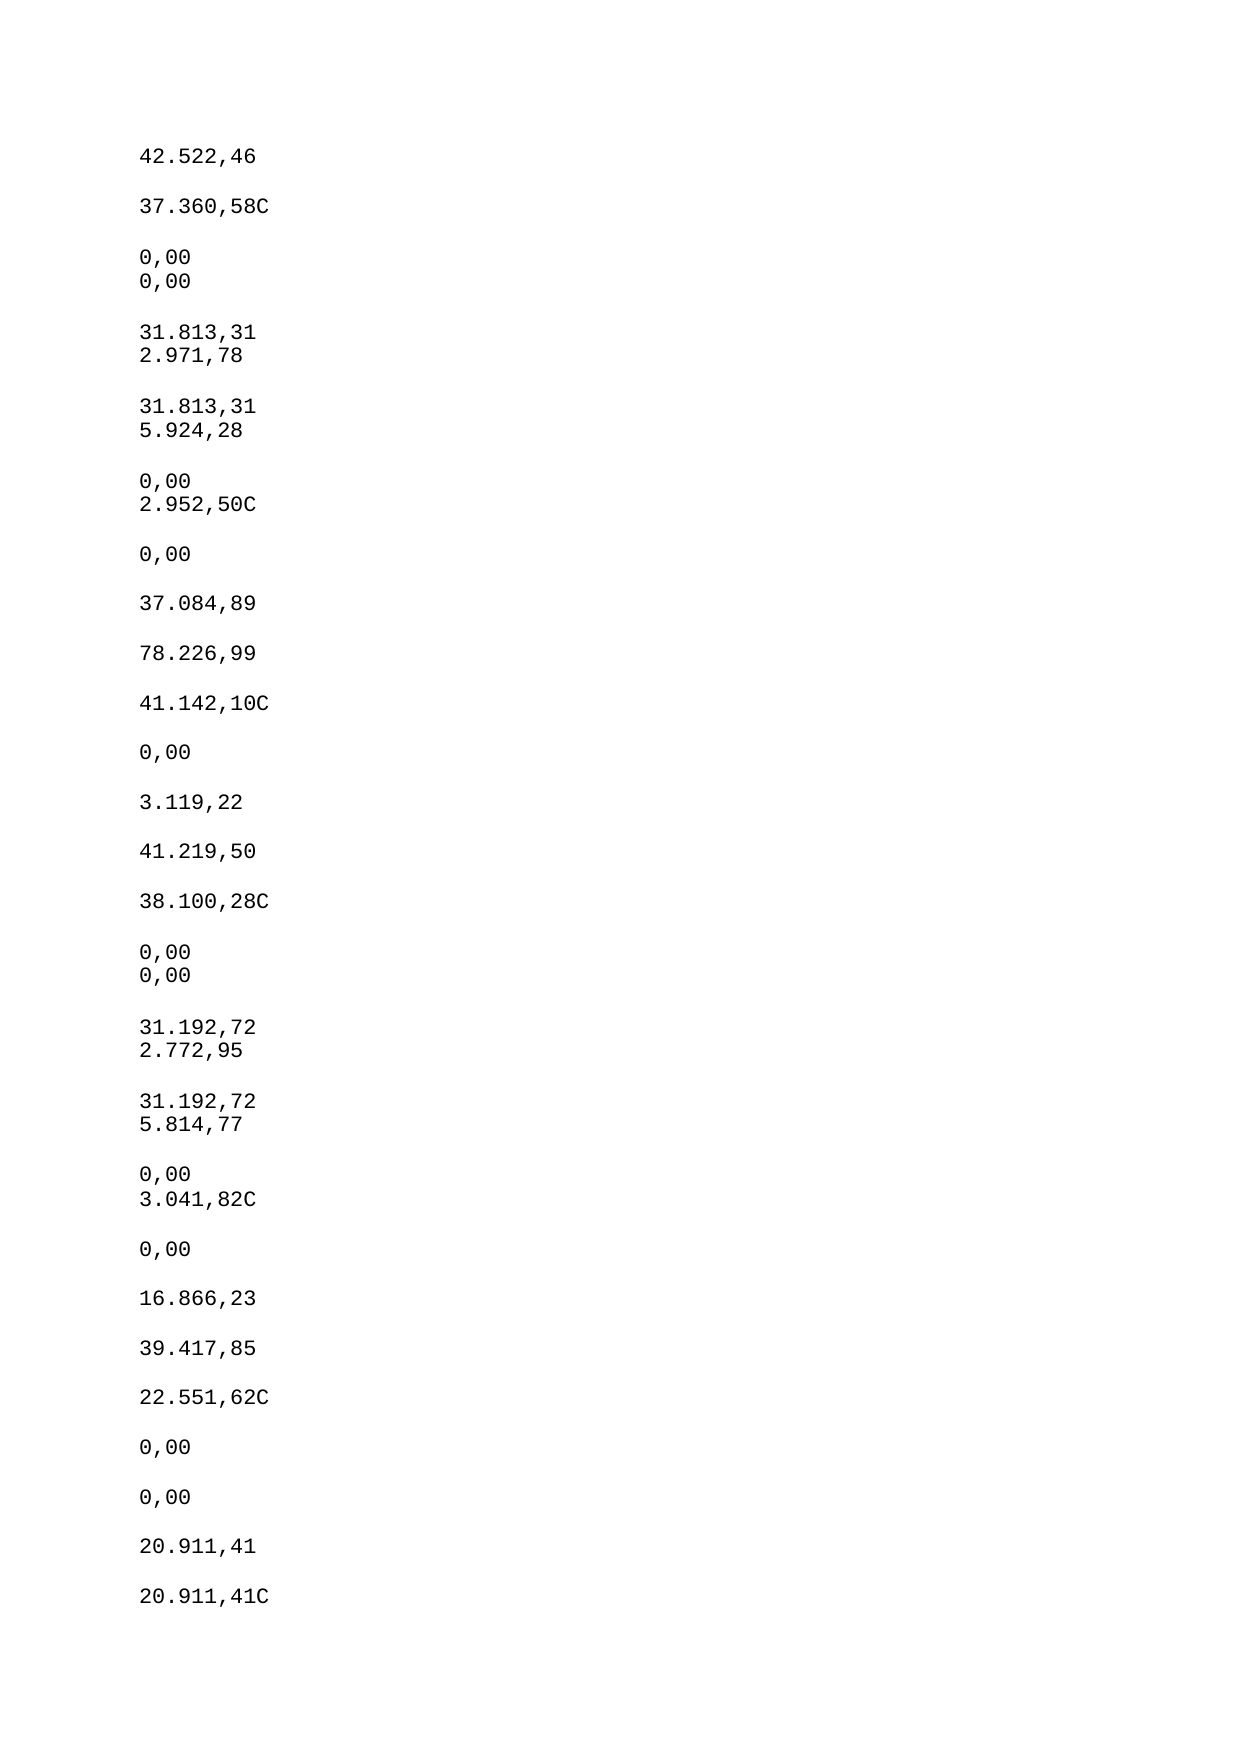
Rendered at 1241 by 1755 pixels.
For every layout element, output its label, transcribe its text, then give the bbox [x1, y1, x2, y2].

text 41.219,50 [139, 841, 1066, 865]
text 5.924,28 [139, 419, 1066, 443]
text 31.813,31 [139, 319, 1066, 344]
text 31.192,72 [139, 1014, 1066, 1039]
text 42.522,46 [139, 146, 1066, 170]
text 2.952,50C [139, 493, 1066, 518]
text 22.551,62C [139, 1386, 1066, 1411]
text 0,00 [139, 741, 1066, 766]
text 5.814,77 [139, 1113, 1066, 1138]
text 0,00 [139, 1163, 1066, 1188]
text 31.813,31 [139, 394, 1066, 419]
text 0,00 [139, 468, 1066, 493]
text 31.192,72 [139, 1089, 1066, 1113]
text 78.226,99 [139, 642, 1066, 667]
text 16.866,23 [139, 1287, 1066, 1312]
text 20.911,41 [139, 1535, 1066, 1560]
text 0,00 [139, 245, 1066, 270]
text 41.142,10C [139, 692, 1066, 716]
text 3.041,82C [139, 1188, 1066, 1213]
text 39.417,85 [139, 1337, 1066, 1362]
text 0,00 [139, 1436, 1066, 1461]
text 0,00 [139, 270, 1066, 294]
text 3.119,22 [139, 791, 1066, 816]
text 20.911,41C [139, 1585, 1066, 1610]
text 37.360,58C [139, 195, 1066, 220]
text 38.100,28C [139, 890, 1066, 915]
text 0,00 [139, 1238, 1066, 1262]
text 0,00 [139, 1486, 1066, 1511]
text 0,00 [139, 964, 1066, 989]
text 0,00 [139, 940, 1066, 964]
text 2.772,95 [139, 1039, 1066, 1064]
text 37.084,89 [139, 592, 1066, 617]
text 0,00 [139, 543, 1066, 567]
text 2.971,78 [139, 344, 1066, 369]
